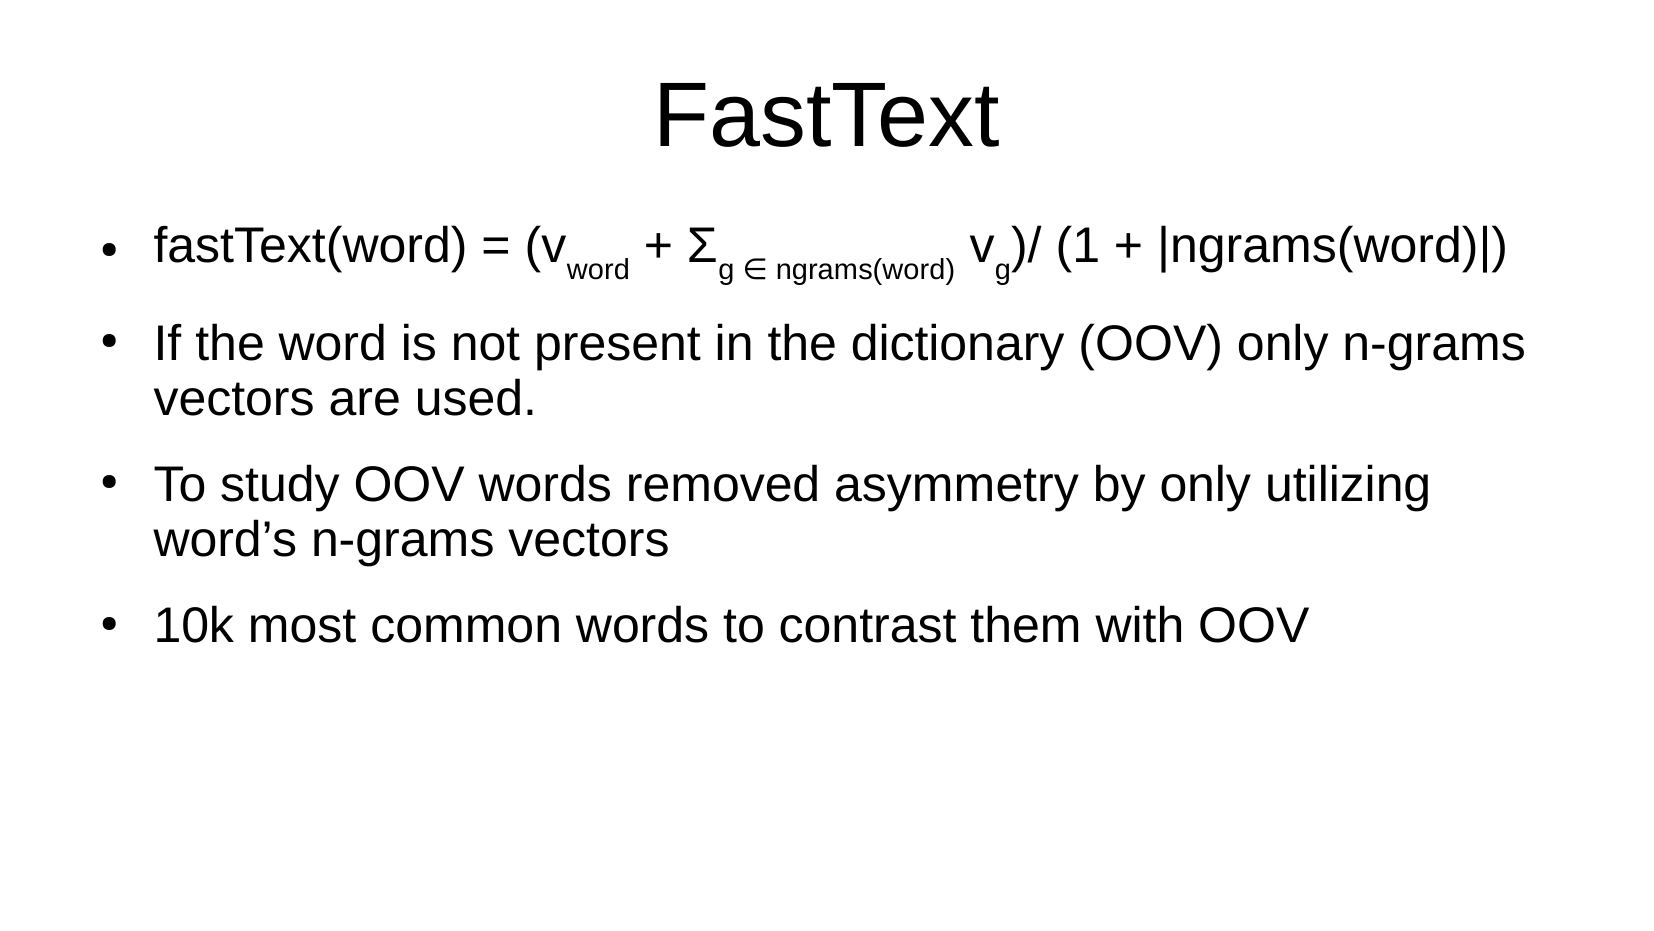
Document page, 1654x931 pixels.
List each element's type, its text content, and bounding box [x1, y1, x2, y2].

title FastText [82, 37, 1571, 193]
list fastText(word) = (vword + Σg ∈ ngrams(word) vg)/ (1 + |ngrams(word)|) If the word is not present in the dictionary (OOV) only n-grams vectors are used. To study OOV words removed asymmetry by only utilizing word’s n-grams vectors 10k most common words to contrast them with OOV [82, 217, 1571, 758]
